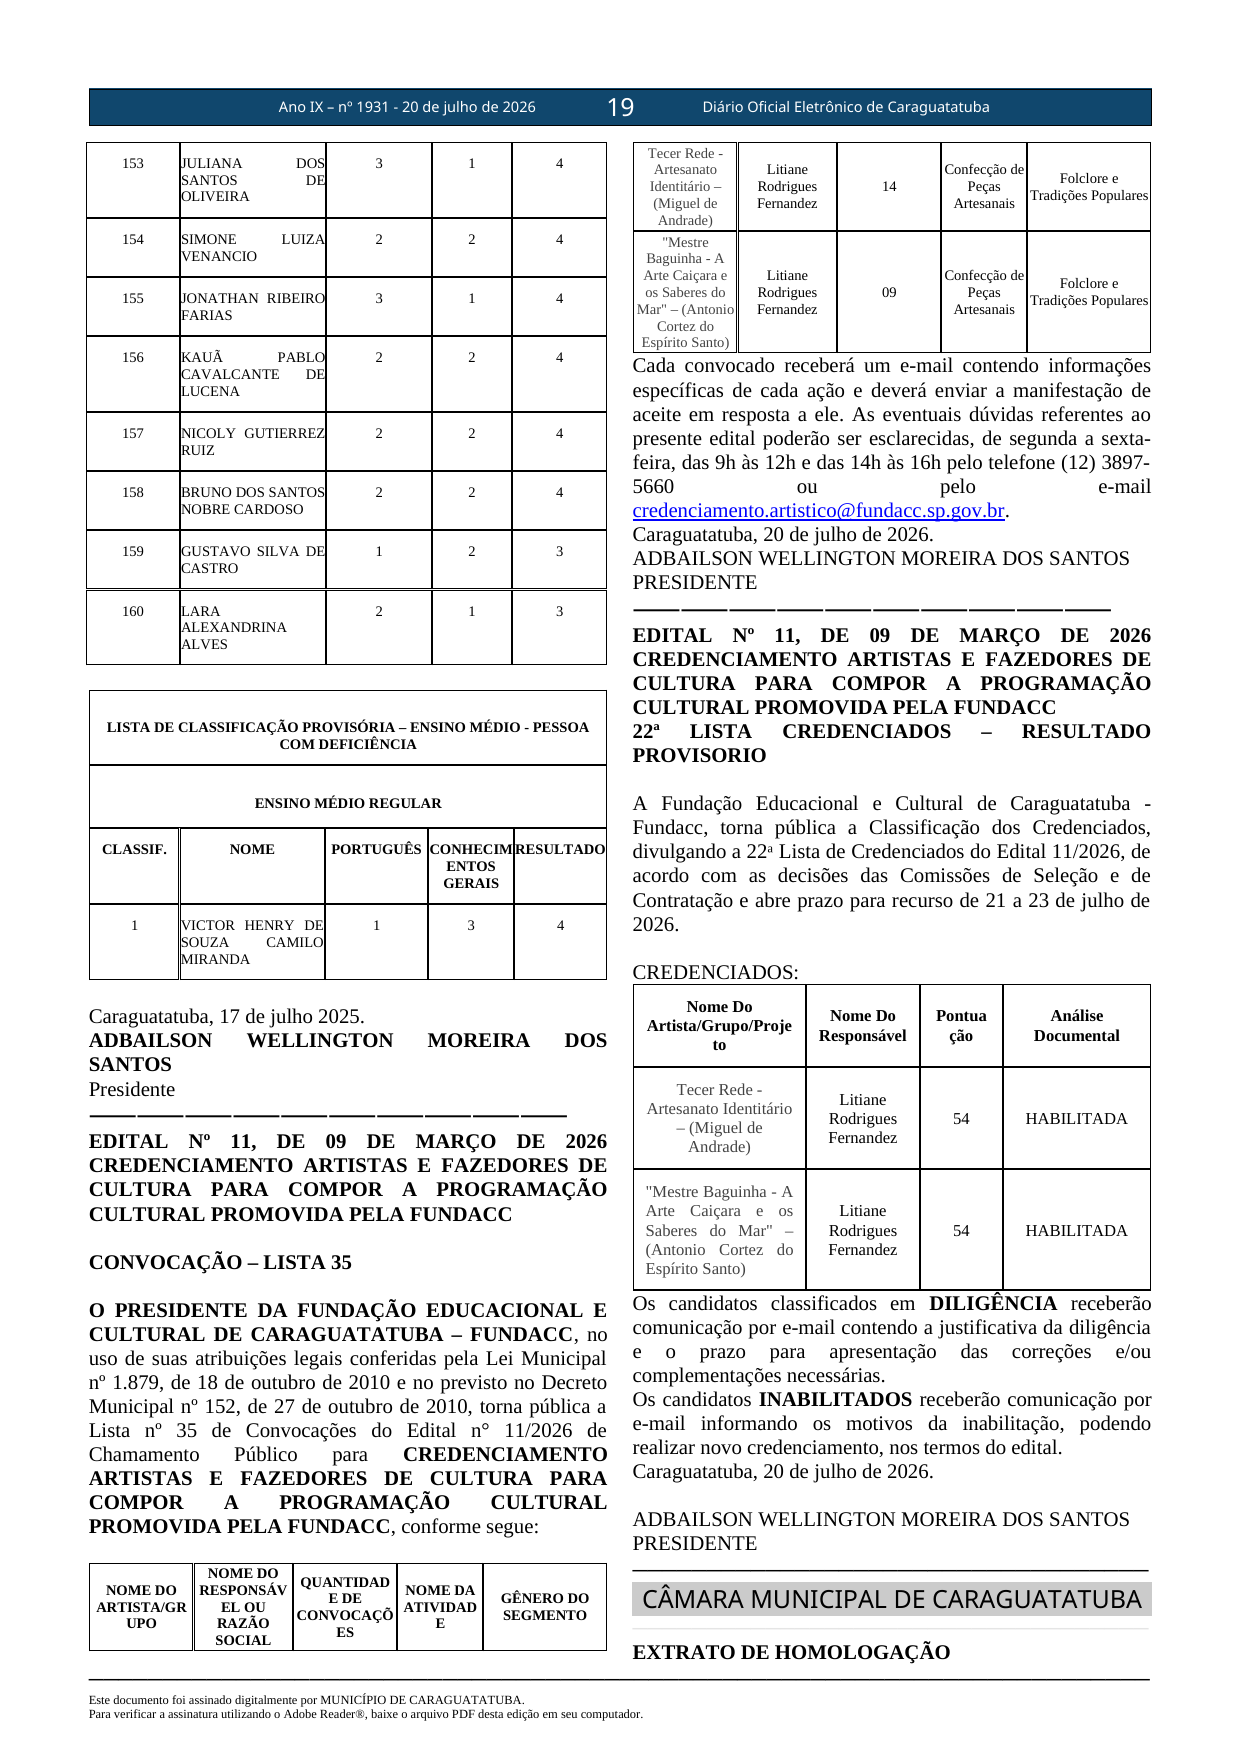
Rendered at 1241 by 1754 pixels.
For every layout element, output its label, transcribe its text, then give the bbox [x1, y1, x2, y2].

table_cell "Mestre Baguinha - A Arte Caiçara e os Saberes do Mar" – (Antonio Cortez do Espírito Santo) [634, 232, 736, 352]
text ADBAILSON WELLINGTON MOREIRA DOS SANTOS [88, 1028, 608, 1076]
table_cell NOME [181, 829, 324, 903]
text A Fundação Educacional e Cultural de Caraguatatuba - Fundacc, torna pública a Classificação dos Credenciados, divulgando a 22ᵃ Lista de Credenciados do Edital 11/2026, de acordo com as decisões das Comissões de Seleção e de Contratação e abre prazo para recurso de 21 a 23 de julho de 2026. [632, 791, 1152, 936]
text ─────────────────────────────────── [632, 1616, 1152, 1640]
table_cell Folclore e Tradições Populares [1028, 143, 1150, 230]
table_cell VICTOR HENRY DE SOUZA CAMILO MIRANDA [181, 905, 324, 979]
table_header NOME DO ARTISTA/GRUPO [90, 1564, 192, 1650]
table_cell GUSTAVO SILVA DE CASTRO [181, 531, 325, 588]
table_cell 2 [327, 337, 431, 411]
table_cell LARA ALEXANDRINA ALVES [181, 591, 325, 664]
table_cell 1 [327, 531, 431, 588]
text ⸺⸺⸺⸺⸺⸺⸺⸺⸺⸺ [632, 594, 1152, 623]
table_cell 4 [513, 219, 606, 276]
text Caraguatatuba, 17 de julho 2025. [88, 1004, 608, 1028]
table_header QUANTIDADE DE CONVOCAÇÕES [294, 1564, 396, 1650]
table_cell 2 [433, 413, 511, 470]
table_header NOME DO RESPONSÁVEL OU RAZÃO SOCIAL [195, 1564, 292, 1650]
table_cell 3 [513, 531, 606, 588]
table_cell 156 [87, 337, 179, 411]
table_header NOME DA ATIVIDADE [398, 1564, 482, 1650]
table_cell 54 [921, 1068, 1002, 1168]
table_cell Tecer Rede - Artesanato Identitário – (Miguel de Andrade) [634, 143, 736, 230]
table_cell NICOLY GUTIERREZ RUIZ [181, 413, 325, 470]
table_cell PORTUGUÊS [326, 829, 427, 903]
table_cell BRUNO DOS SANTOS NOBRE CARDOSO [181, 472, 325, 529]
table_cell 2 [433, 337, 511, 411]
table_cell 1 [433, 591, 511, 664]
text EDITAL Nº 11, DE 09 DE MARÇO DE 2026 CREDENCIAMENTO ARTISTAS E FAZEDORES DE CULTURA PARA COMPOR A PROGRAMAÇÃO CULTURAL PROMOVIDA PELA FUNDACC [632, 623, 1152, 719]
text Cada convocado receberá um e-mail contendo informações específicas de cada ação e deverá enviar a manifestação de aceite em resposta a ele. As eventuais dúvidas referentes ao presente edital poderão ser esclarecidas, de segunda a sexta-feira, das 9h às 12h e das 14h às 16h pelo telefone (12) 3897-5660 ou pelo e-mail credenciamento.artistico@fundacc.sp.gov.br. [632, 353, 1152, 522]
table_cell 3 [429, 905, 513, 979]
text PRESIDENTE [632, 1531, 1152, 1555]
table_cell 2 [327, 219, 431, 276]
table_cell 2 [327, 472, 431, 529]
table_cell 155 [87, 278, 179, 335]
table_cell 1 [433, 278, 511, 335]
table_cell 4 [513, 278, 606, 335]
table_cell 2 [433, 531, 511, 588]
table_cell Confecção de Peças Artesanais [942, 232, 1026, 352]
text Caraguatatuba, 20 de julho de 2026. [632, 1459, 1152, 1483]
table_cell 3 [327, 278, 431, 335]
text O PRESIDENTE DA FUNDAÇÃO EDUCACIONAL E CULTURAL DE CARAGUATATUBA – FUNDACC, no uso de suas atribuições legais conferidas pela Lei Municipal nº 1.879, de 18 de outubro de 2010 e no previsto no Decreto Municipal nº 152, de 27 de outubro de 2010, torna pública a Lista nº 35 de Convocações do Edital n° 11/2026 de Chamamento Público para CREDENCIAMENTO ARTISTAS E FAZEDORES DE CULTURA PARA COMPOR A PROGRAMAÇÃO CULTURAL PROMOVIDA PELA FUNDACC, conforme segue: [88, 1298, 608, 1538]
table_cell Litiane Rodrigues Fernandez [807, 1068, 919, 1168]
table_cell JULIANA DOS SANTOS DE OLIVEIRA [181, 143, 325, 217]
text 22ª LISTA CREDENCIADOS – RESULTADO PROVISORIO [632, 719, 1152, 767]
text ⸺⸺⸺⸺⸺⸺⸺⸺⸺⸺ [88, 1101, 608, 1129]
table_cell SIMONE LUIZA VENANCIO [181, 219, 325, 276]
text Os candidatos INABILITADOS receberão comunicação por e-mail informando os motivos da inabilitação, podendo realizar novo credenciamento, nos termos do edital. [632, 1387, 1152, 1459]
table_cell 157 [87, 413, 179, 470]
table_cell 4 [513, 143, 606, 217]
table_cell 1 [433, 143, 511, 217]
table_cell 2 [433, 219, 511, 276]
text PRESIDENTE [632, 570, 1152, 594]
table_cell 1 [326, 905, 427, 979]
table_cell 14 [838, 143, 940, 230]
text EXTRATO DE HOMOLOGAÇÃO [632, 1640, 1152, 1664]
table_cell 159 [87, 531, 179, 588]
table_cell 4 [513, 472, 606, 529]
table_cell 158 [87, 472, 179, 529]
text CREDENCIADOS: [632, 960, 1152, 984]
table_cell 2 [327, 413, 431, 470]
text Os candidatos classificados em DILIGÊNCIA receberão comunicação por e-mail contendo a justificativa da diligência e o prazo para apresentação das correções e/ou complementações necessárias. [632, 1291, 1152, 1387]
text CÂMARA MUNICIPAL DE CARAGUATATUBA [632, 1582, 1152, 1616]
table_cell HABILITADA [1004, 1068, 1150, 1168]
table_cell 4 [515, 905, 606, 979]
table_cell RESULTADO [515, 829, 606, 903]
table_header Nome Do Responsável [807, 985, 919, 1066]
table_cell 4 [513, 413, 606, 470]
table_cell 2 [433, 472, 511, 529]
table_cell CLASSIF. [90, 829, 178, 903]
table_cell ENSINO MÉDIO REGULAR [90, 766, 606, 827]
table_cell Confecção de Peças Artesanais [942, 143, 1026, 230]
table_cell 3 [513, 591, 606, 664]
table_cell "Mestre Baguinha - A Arte Caiçara e os Saberes do Mar" – (Antonio Cortez do Espírito Santo) [634, 1170, 805, 1289]
text ─────────────────────────────────── [632, 1555, 1152, 1582]
table_cell CONHECIMENTOS GERAIS [429, 829, 513, 903]
table_cell KAUÃ PABLO CAVALCANTE DE LUCENA [181, 337, 325, 411]
table_cell Litiane Rodrigues Fernandez [739, 143, 836, 230]
table_header Nome Do Artista/Grupo/Projeto [634, 985, 805, 1066]
table_cell Litiane Rodrigues Fernandez [739, 232, 836, 352]
table_cell Folclore e Tradições Populares [1028, 232, 1150, 352]
table_cell 4 [513, 337, 606, 411]
table_header LISTA DE CLASSIFICAÇÃO PROVISÓRIA – ENSINO MÉDIO - PESSOA COM DEFICIÊNCIA [90, 691, 606, 764]
table_cell 2 [327, 591, 431, 664]
table_cell 154 [87, 219, 179, 276]
table_cell 54 [921, 1170, 1002, 1289]
table_cell JONATHAN RIBEIRO FARIAS [181, 278, 325, 335]
table_header GÊNERO DO SEGMENTO [484, 1564, 606, 1650]
table_cell 3 [327, 143, 431, 217]
text Presidente [88, 1076, 608, 1101]
table_cell Tecer Rede - Artesanato Identitário – (Miguel de Andrade) [634, 1068, 805, 1168]
table_cell 153 [87, 143, 179, 217]
text CONVOCAÇÃO – LISTA 35 [88, 1249, 608, 1274]
table_header Análise Documental [1004, 985, 1150, 1066]
table_cell 160 [87, 591, 179, 664]
table_cell HABILITADA [1004, 1170, 1150, 1289]
text Caraguatatuba, 20 de julho de 2026. [632, 522, 1152, 546]
table_cell 09 [838, 232, 940, 352]
table_cell Litiane Rodrigues Fernandez [807, 1170, 919, 1289]
text ADBAILSON WELLINGTON MOREIRA DOS SANTOS [632, 1507, 1152, 1531]
text EDITAL Nº 11, DE 09 DE MARÇO DE 2026 CREDENCIAMENTO ARTISTAS E FAZEDORES DE CULTURA PARA COMPOR A PROGRAMAÇÃO CULTURAL PROMOVIDA PELA FUNDACC [88, 1129, 608, 1226]
table_cell 1 [90, 905, 178, 979]
text ADBAILSON WELLINGTON MOREIRA DOS SANTOS [632, 546, 1152, 570]
table_header Pontuação [921, 985, 1002, 1066]
